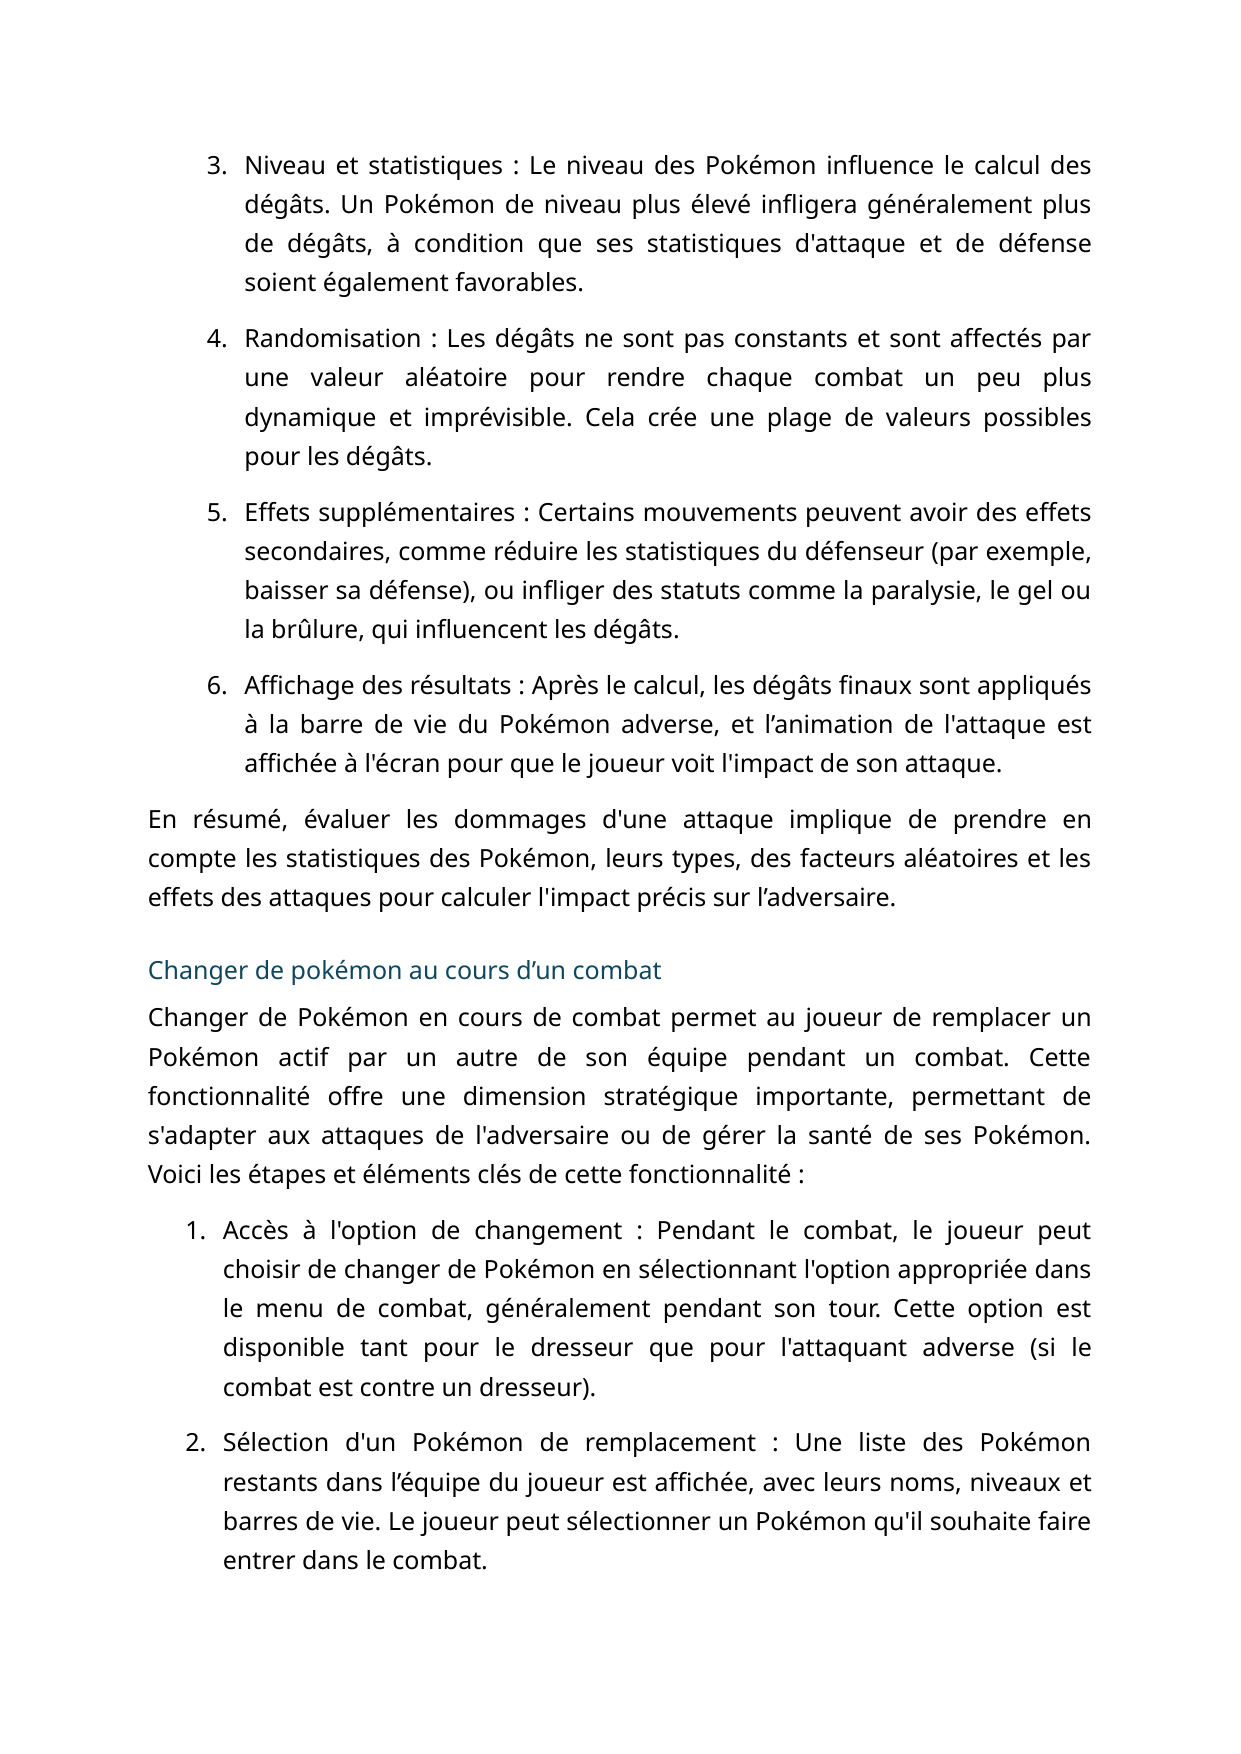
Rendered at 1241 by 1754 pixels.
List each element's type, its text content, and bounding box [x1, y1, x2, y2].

text Changer de Pokémon en cours de combat permet au joueur de remplacer un Pokémon actif par un autre de son équipe pendant un combat. Cette fonctionnalité offre une dimension stratégique importante, permettant de s'adapter aux attaques de l'adversaire ou de gérer la santé de ses Pokémon. Voici les étapes et éléments clés de cette fonctionnalité : [148, 1000, 1093, 1191]
list Sélection d'un Pokémon de remplacement : Une liste des Pokémon restants dans l’équipe du joueur est affichée, avec leurs noms, niveaux et barres de vie. Le joueur peut sélectionner un Pokémon qu'il souhaite faire entrer dans le combat. [185, 1425, 1093, 1577]
text En résumé, évaluer les dommages d'une attaque implique de prendre en compte les statistiques des Pokémon, leurs types, des facteurs aléatoires et les effets des attaques pour calculer l'impact précis sur l’adversaire. [148, 802, 1093, 914]
subtitle Changer de pokémon au cours d’un combat [148, 953, 1093, 987]
list Affichage des résultats : Après le calcul, les dégâts finaux sont appliqués à la barre de vie du Pokémon adverse, et l’animation de l'attaque est affichée à l'écran pour que le joueur voit l'impact de son attaque. [207, 668, 1093, 780]
list Niveau et statistiques : Le niveau des Pokémon influence le calcul des dégâts. Un Pokémon de niveau plus élevé infligera généralement plus de dégâts, à condition que ses statistiques d'attaque et de défense soient également favorables. [207, 148, 1093, 299]
list Randomisation : Les dégâts ne sont pas constants et sont affectés par une valeur aléatoire pour rendre chaque combat un peu plus dynamique et imprévisible. Cela crée une plage de valeurs possibles pour les dégâts. [207, 321, 1093, 472]
list Effets supplémentaires : Certains mouvements peuvent avoir des effets secondaires, comme réduire les statistiques du défenseur (par exemple, baisser sa défense), ou infliger des statuts comme la paralysie, le gel ou la brûlure, qui influencent les dégâts. [207, 494, 1093, 646]
list Accès à l'option de changement : Pendant le combat, le joueur peut choisir de changer de Pokémon en sélectionnant l'option appropriée dans le menu de combat, généralement pendant son tour. Cette option est disponible tant pour le dresseur que pour l'attaquant adverse (si le combat est contre un dresseur). [185, 1213, 1093, 1403]
